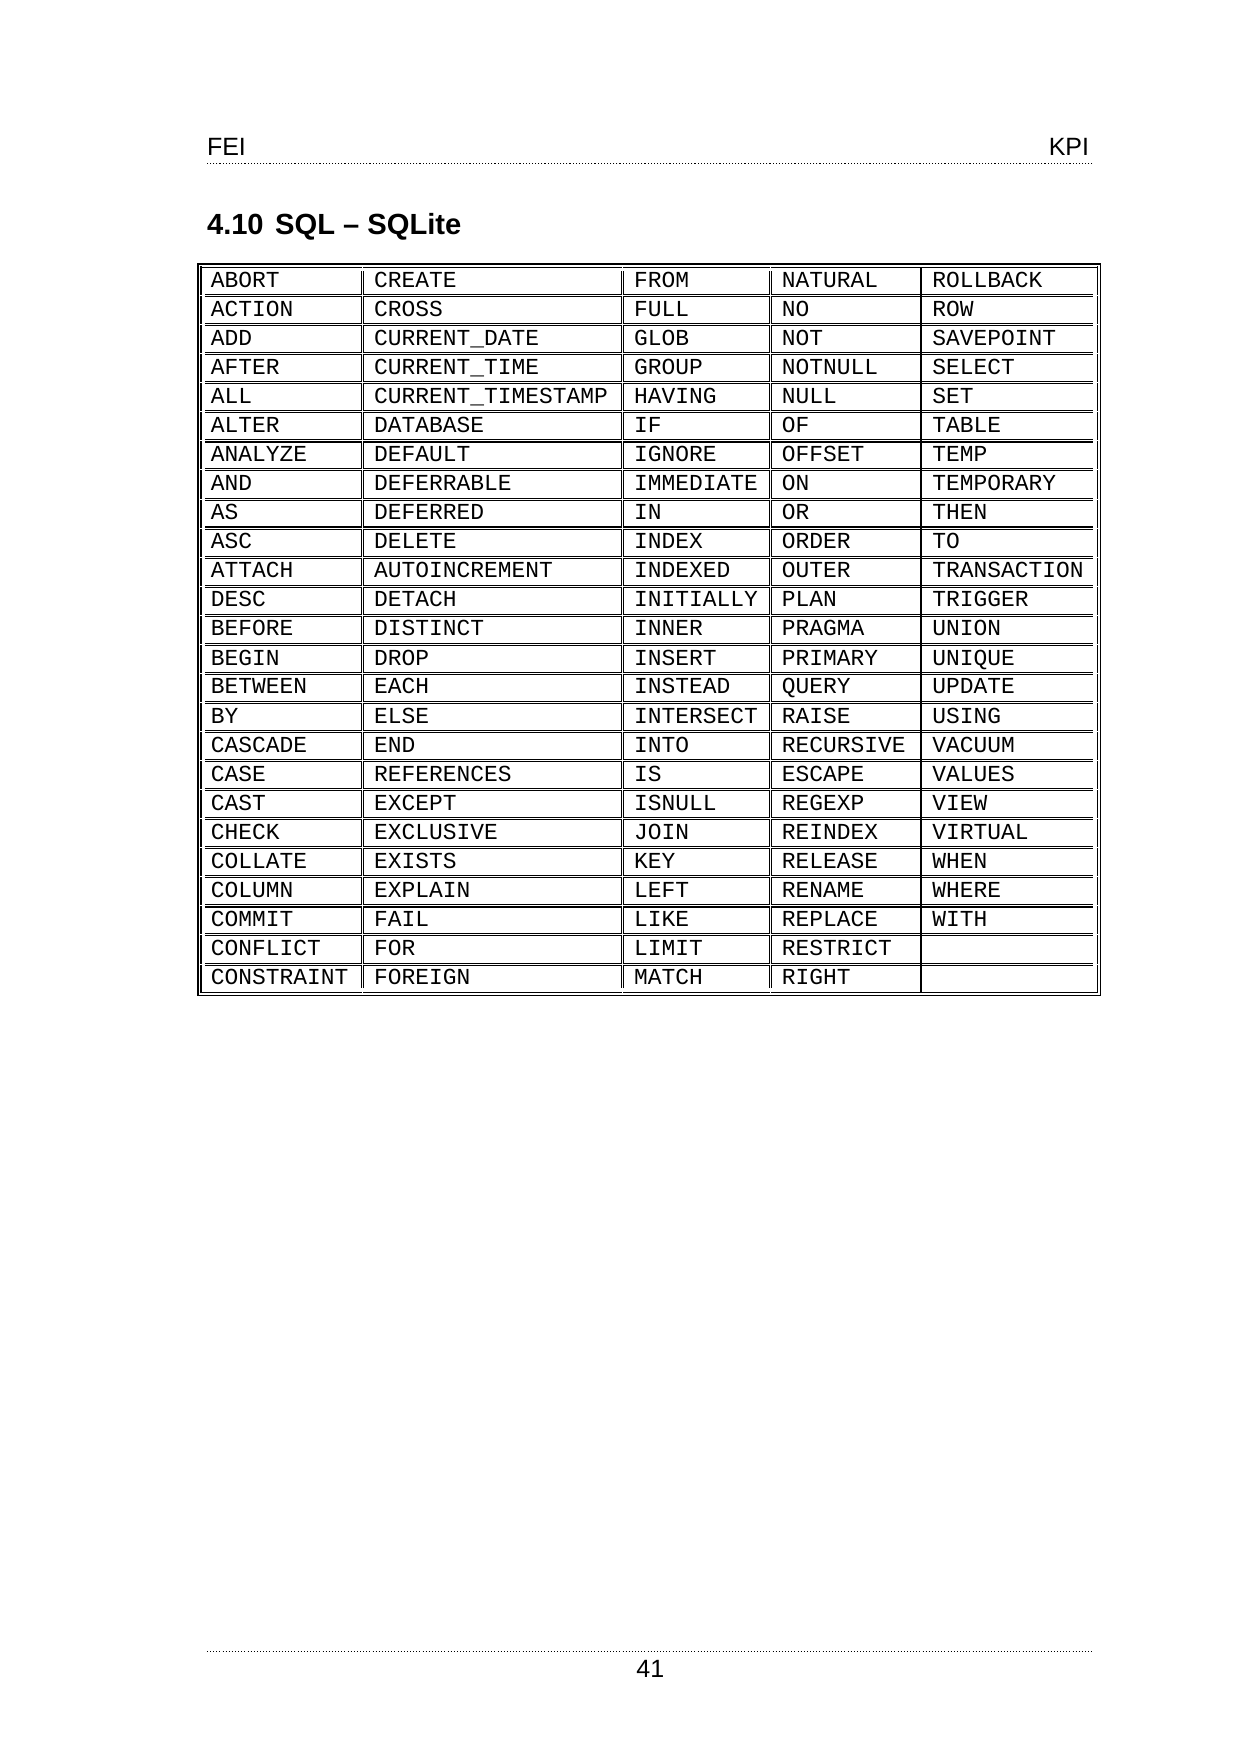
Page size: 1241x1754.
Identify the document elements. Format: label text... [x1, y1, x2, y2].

table_cell INSTEAD [624, 675, 769, 701]
table_cell OF [772, 413, 920, 439]
table_cell RELEASE [772, 849, 920, 875]
table_cell REGEXP [772, 791, 920, 817]
table_cell NOT [772, 326, 920, 352]
table_header ABORT [199, 265, 363, 294]
table_cell CURRENT_DATE [364, 326, 621, 352]
table_cell RAISE [772, 704, 920, 730]
table_cell MATCH [623, 966, 770, 991]
table_cell RESTRICT [772, 936, 920, 962]
table_cell BEFORE [202, 614, 361, 643]
list SQL – SQLite [207, 207, 1092, 240]
table_cell DESC [202, 585, 361, 614]
table_cell DEFERRED [364, 501, 621, 526]
table_cell IMMEDIATE [624, 471, 769, 497]
table_cell NULL [772, 384, 920, 410]
table_cell EXPLAIN [364, 878, 621, 904]
table_cell OUTER [772, 559, 920, 584]
table_cell TABLE [922, 410, 1099, 439]
table_header FROM [623, 268, 770, 294]
table_cell [922, 963, 1097, 991]
table_cell JOIN [624, 820, 769, 846]
table_cell WHEN [922, 846, 1099, 875]
table_cell RENAME [772, 878, 920, 904]
table_cell CROSS [364, 297, 621, 323]
table_cell RIGHT [770, 966, 920, 991]
table_cell AFTER [199, 352, 363, 381]
table_cell USING [922, 701, 1097, 730]
table_cell ADD [199, 323, 363, 352]
table_cell ASC [202, 526, 361, 556]
table_cell QUERY [772, 675, 920, 701]
table_cell PLAN [772, 588, 920, 614]
table_cell EACH [364, 675, 621, 701]
table_cell THEN [922, 498, 1097, 526]
table_cell REINDEX [772, 820, 920, 846]
table_cell TEMP [922, 439, 1099, 468]
table_cell REFERENCES [364, 762, 621, 788]
table_cell DISTINCT [364, 617, 621, 643]
table_cell WHERE [922, 875, 1099, 904]
table_cell BY [202, 701, 361, 730]
table_cell CURRENT_TIME [364, 355, 621, 381]
table_cell NOTNULL [772, 355, 920, 381]
table_cell ALL [199, 381, 363, 410]
table_cell FOR [364, 936, 621, 962]
table_cell CAST [199, 788, 363, 817]
table_cell DETACH [364, 588, 621, 614]
table_cell HAVING [624, 384, 769, 410]
table_cell RECURSIVE [772, 733, 920, 759]
table_cell CHECK [199, 817, 363, 846]
table_cell COLLATE [199, 846, 363, 875]
table_cell LEFT [624, 878, 769, 904]
table_cell DELETE [364, 530, 621, 556]
table_header NATURAL [770, 268, 920, 294]
table_cell FAIL [364, 908, 621, 933]
table_cell IN [624, 501, 769, 526]
table_cell TRANSACTION [922, 556, 1097, 584]
table_cell DEFERRABLE [364, 471, 621, 497]
table_header ROLLBACK [922, 268, 1097, 294]
table_cell DROP [364, 646, 621, 672]
table_cell CASE [199, 759, 363, 788]
table_cell UNION [922, 614, 1097, 643]
table_cell OR [772, 501, 920, 526]
table_cell BEGIN [202, 643, 361, 672]
table_cell FOREIGN [363, 963, 623, 991]
table_cell IS [624, 762, 769, 788]
table_cell REPLACE [772, 908, 920, 933]
table_cell CONSTRAINT [202, 963, 363, 991]
table_cell IGNORE [624, 443, 769, 468]
table_cell INDEXED [624, 559, 769, 584]
table_cell INDEX [624, 530, 769, 556]
table_cell ON [772, 471, 920, 497]
table_cell VIRTUAL [922, 817, 1099, 846]
table_cell LIKE [624, 908, 769, 933]
table_cell VACUUM [922, 730, 1099, 759]
table_cell ROW [922, 294, 1099, 323]
table_cell UNIQUE [922, 643, 1097, 672]
table_cell ESCAPE [772, 762, 920, 788]
table_cell EXCEPT [364, 791, 621, 817]
table_cell COLUMN [199, 875, 363, 904]
table_cell TEMPORARY [922, 468, 1099, 497]
table_cell EXISTS [364, 849, 621, 875]
table_cell KEY [624, 849, 769, 875]
table_cell UPDATE [922, 672, 1097, 701]
table_cell DATABASE [364, 413, 621, 439]
table_cell CURRENT_TIMESTAMP [364, 384, 621, 410]
table_cell NO [772, 297, 920, 323]
table_cell INNER [624, 617, 769, 643]
table_cell ORDER [772, 530, 920, 556]
table_cell ATTACH [202, 556, 361, 584]
table_cell OFFSET [772, 443, 920, 468]
table_cell VALUES [922, 759, 1099, 788]
table_cell AND [199, 468, 363, 497]
table_cell INTO [624, 733, 769, 759]
table_cell CASCADE [199, 730, 363, 759]
table_cell [922, 933, 1099, 962]
table_header CREATE [363, 265, 623, 294]
table_cell LIMIT [624, 936, 769, 962]
table_cell WITH [922, 904, 1099, 933]
table_cell SET [922, 381, 1099, 410]
table_cell END [364, 733, 621, 759]
table_cell ALTER [199, 410, 363, 439]
table_cell INTERSECT [624, 704, 769, 730]
table_cell CONFLICT [199, 933, 363, 962]
table_cell GLOB [624, 326, 769, 352]
table_cell EXCLUSIVE [364, 820, 621, 846]
table_cell PRIMARY [772, 646, 920, 672]
table_cell TO [922, 526, 1097, 556]
table_cell AS [202, 498, 361, 526]
table_cell IF [624, 413, 769, 439]
table_cell ACTION [199, 294, 363, 323]
table_cell ISNULL [624, 791, 769, 817]
table_cell DEFAULT [364, 443, 621, 468]
table_cell INITIALLY [624, 588, 769, 614]
table_cell TRIGGER [922, 585, 1097, 614]
table_cell PRAGMA [772, 617, 920, 643]
table_cell SELECT [922, 352, 1099, 381]
table_cell GROUP [624, 355, 769, 381]
table_cell ELSE [364, 704, 621, 730]
table_cell COMMIT [199, 904, 363, 933]
table_cell SAVEPOINT [922, 323, 1099, 352]
table_cell BETWEEN [202, 672, 361, 701]
table_cell VIEW [922, 788, 1099, 817]
table_cell ANALYZE [199, 439, 363, 468]
table_cell AUTOINCREMENT [364, 559, 621, 584]
table_cell INSERT [624, 646, 769, 672]
table_cell FULL [624, 297, 769, 323]
